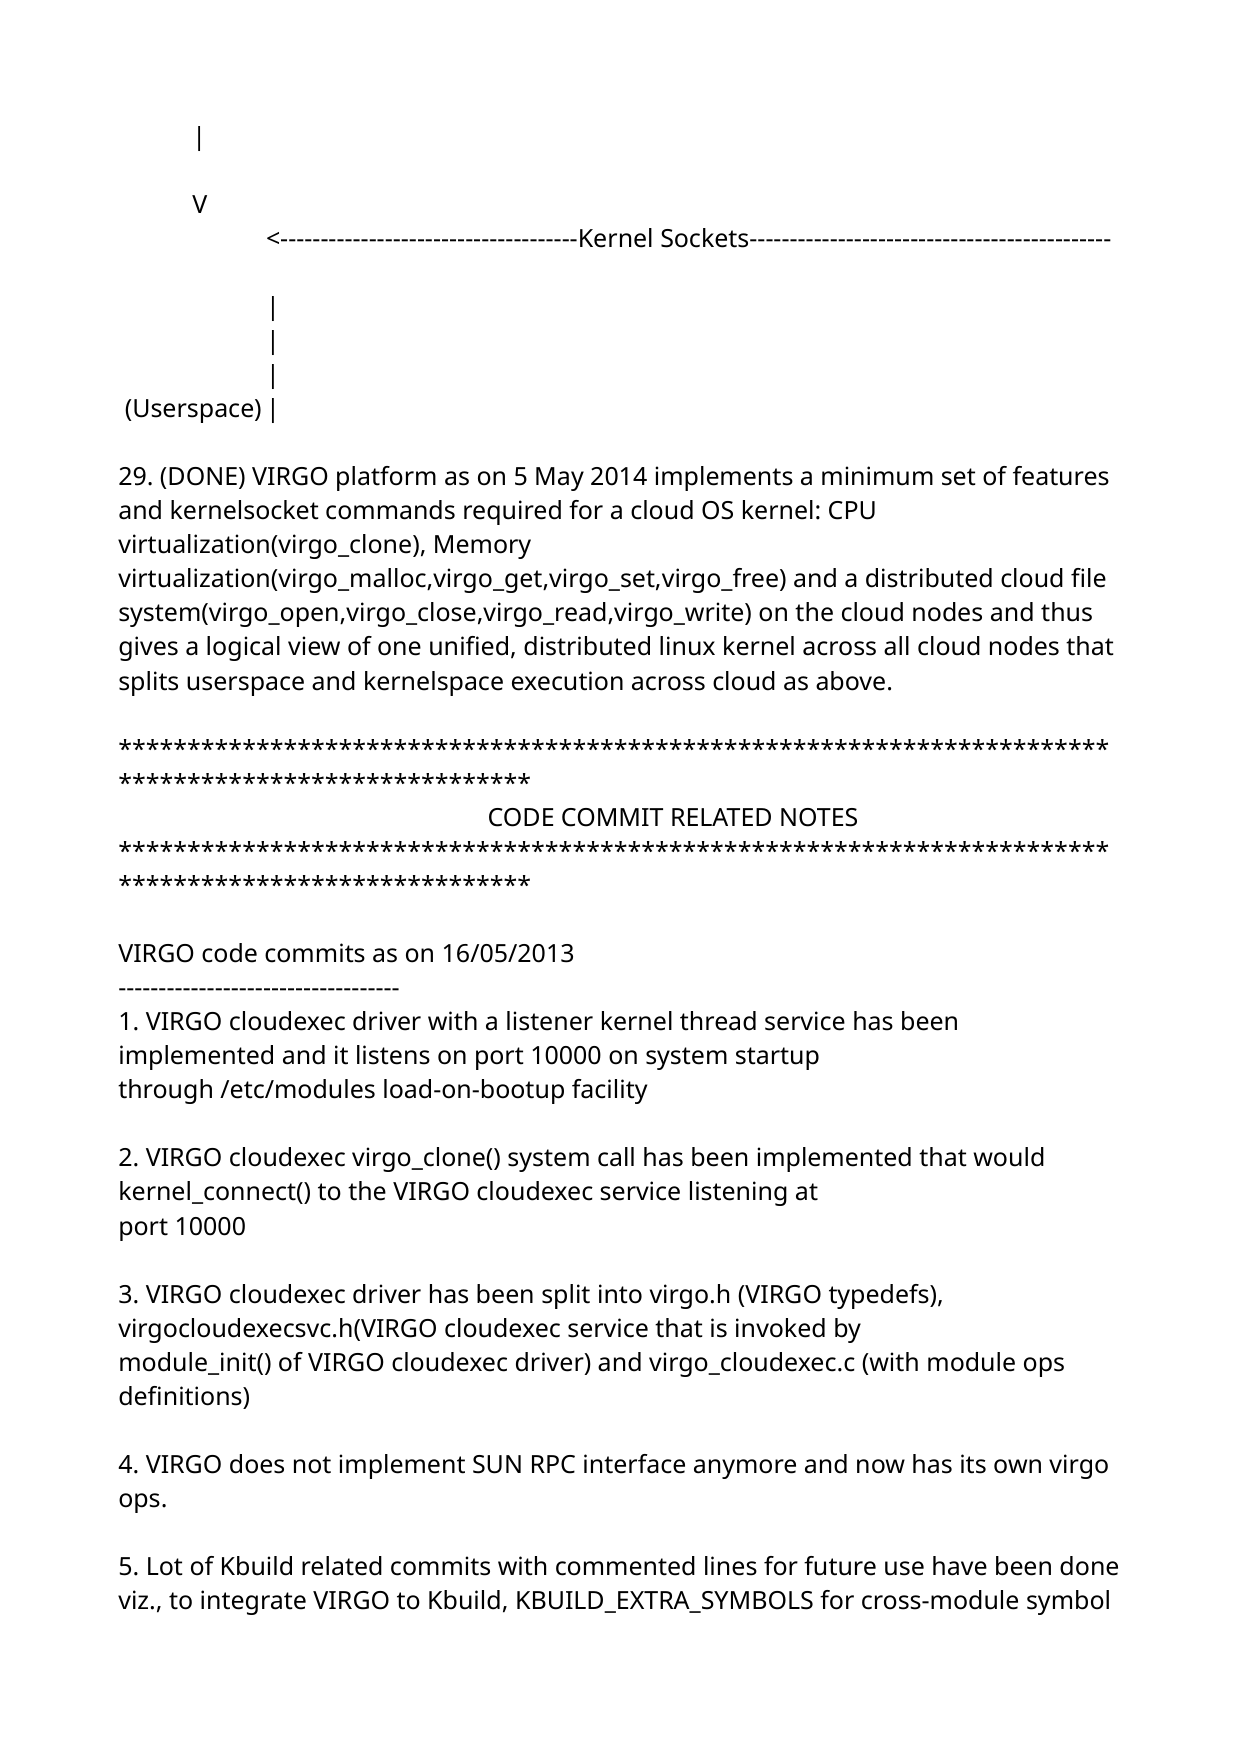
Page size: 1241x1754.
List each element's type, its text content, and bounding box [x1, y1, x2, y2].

text 1. VIRGO cloudexec driver with a listener kernel thread service has been implemented and it listens on port 10000 on system startup [118, 1004, 1122, 1072]
text CODE COMMIT RELATED NOTES [118, 799, 1122, 833]
text ****************************************************************************************************** [118, 833, 1122, 902]
text 5. Lot of Kbuild related commits with commented lines for future use have been done viz., to integrate VIRGO to Kbuild, KBUILD_EXTRA_SYMBOLS for cross-module symbol [118, 1549, 1122, 1617]
text | [118, 288, 1122, 322]
text 29. (DONE) VIRGO platform as on 5 May 2014 implements a minimum set of features and kernelsocket commands required for a cloud OS kernel: CPU virtualization(virgo_clone), Memory virtualization(virgo_malloc,virgo_get,virgo_set,virgo_free) and a distributed cloud file system(virgo_open,virgo_close,virgo_read,virgo_write) on the cloud nodes and thus gives a logical view of one unified, distributed linux kernel across all cloud nodes that splits userspace and kernelspace execution across cloud as above. [118, 459, 1122, 697]
text port 10000 [118, 1208, 1122, 1242]
text 3. VIRGO cloudexec driver has been split into virgo.h (VIRGO typedefs), virgocloudexecsvc.h(VIRGO cloudexec service that is invoked by [118, 1276, 1122, 1344]
text through /etc/modules load-on-bootup facility [118, 1072, 1122, 1106]
text ****************************************************************************************************** [118, 731, 1122, 799]
text | [118, 118, 1122, 152]
text (Userspace) | [118, 391, 1122, 425]
text V [118, 152, 1122, 220]
text | [118, 322, 1122, 357]
text 2. VIRGO cloudexec virgo_clone() system call has been implemented that would kernel_connect() to the VIRGO cloudexec service listening at [118, 1140, 1122, 1208]
text ----------------------------------- [118, 970, 1122, 1004]
text module_init() of VIRGO cloudexec driver) and virgo_cloudexec.c (with module ops definitions) [118, 1344, 1122, 1412]
text | [118, 357, 1122, 391]
text VIRGO code commits as on 16/05/2013 [118, 936, 1122, 970]
text <-------------------------------------Kernel Sockets--------------------------------------------- [118, 220, 1122, 288]
text 4. VIRGO does not implement SUN RPC interface anymore and now has its own virgo ops. [118, 1447, 1122, 1515]
